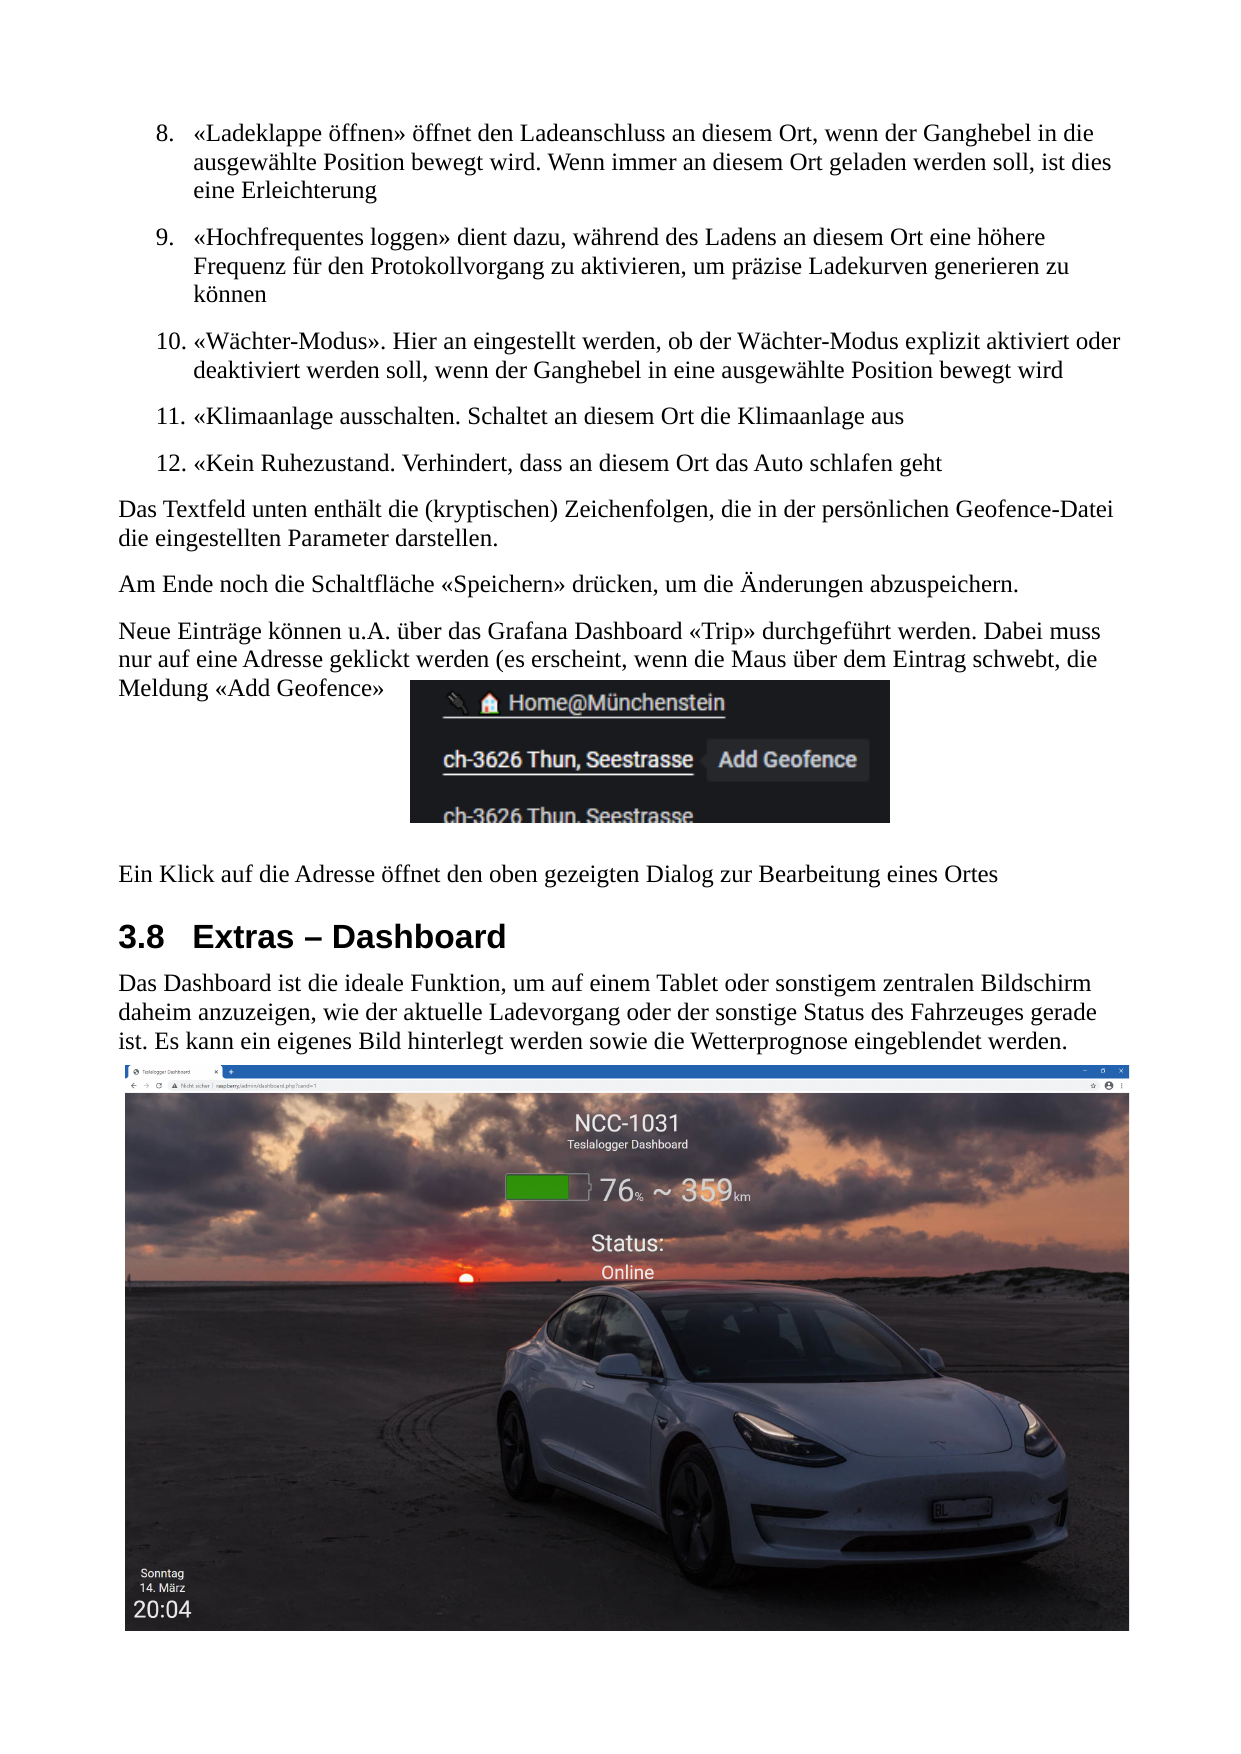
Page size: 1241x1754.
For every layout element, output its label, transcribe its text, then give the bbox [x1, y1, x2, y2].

list «Wächter-Modus». Hier an eingestellt werden, ob der Wächter-Modus explizit aktiviert oder deaktiviert werden soll, wenn der Ganghebel in eine ausgewählte Position bewegt wird [156, 326, 1122, 383]
list «Hochfrequentes loggen» dient dazu, während des Ladens an diesem Ort eine höhere Frequenz für den Protokollvorgang zu aktivieren, um präzise Ladekurven generieren zu können [156, 222, 1122, 308]
picture [410, 680, 890, 823]
list «Klimaanlage ausschalten. Schaltet an diesem Ort die Klimaanlage aus [156, 401, 1122, 430]
subtitle Extras – Dashboard [118, 917, 1122, 956]
picture [125, 1065, 1130, 1631]
list «Ladeklappe öffnen» öffnet den Ladeanschluss an diesem Ort, wenn der Ganghebel in die ausgewählte Position bewegt wird. Wenn immer an diesem Ort geladen werden soll, ist dies eine Erleichterung [156, 118, 1122, 204]
text Neue Einträge können u.A. über das Grafana Dashboard «Trip» durchgeführt werden. Dabei muss nur auf eine Adresse geklickt werden (es erscheint, wenn die Maus über dem Eintrag schwebt, die Meldung «Add Geofence» [118, 616, 1122, 702]
text Das Dashboard ist die ideale Funktion, um auf einem Tablet oder sonstigem zentralen Bildschirm daheim anzuzeigen, wie der aktuelle Ladevorgang oder der sonstige Status des Fahrzeuges gerade ist. Es kann ein eigenes Bild hinterlegt werden sowie die Wetterprognose eingeblendet werden. [118, 968, 1122, 1055]
list «Kein Ruhezustand. Verhindert, dass an diesem Ort das Auto schlafen geht [156, 448, 1122, 476]
text Ein Klick auf die Adresse öffnet den oben gezeigten Dialog zur Bearbeitung eines Ortes [118, 859, 1122, 888]
text Am Ende noch die Schaltfläche «Speichern» drücken, um die Änderungen abzuspeichern. [118, 569, 1122, 598]
text Das Textfeld unten enthält die (kryptischen) Zeichenfolgen, die in der persönlichen Geofence-Datei die eingestellten Parameter darstellen. [118, 494, 1122, 552]
